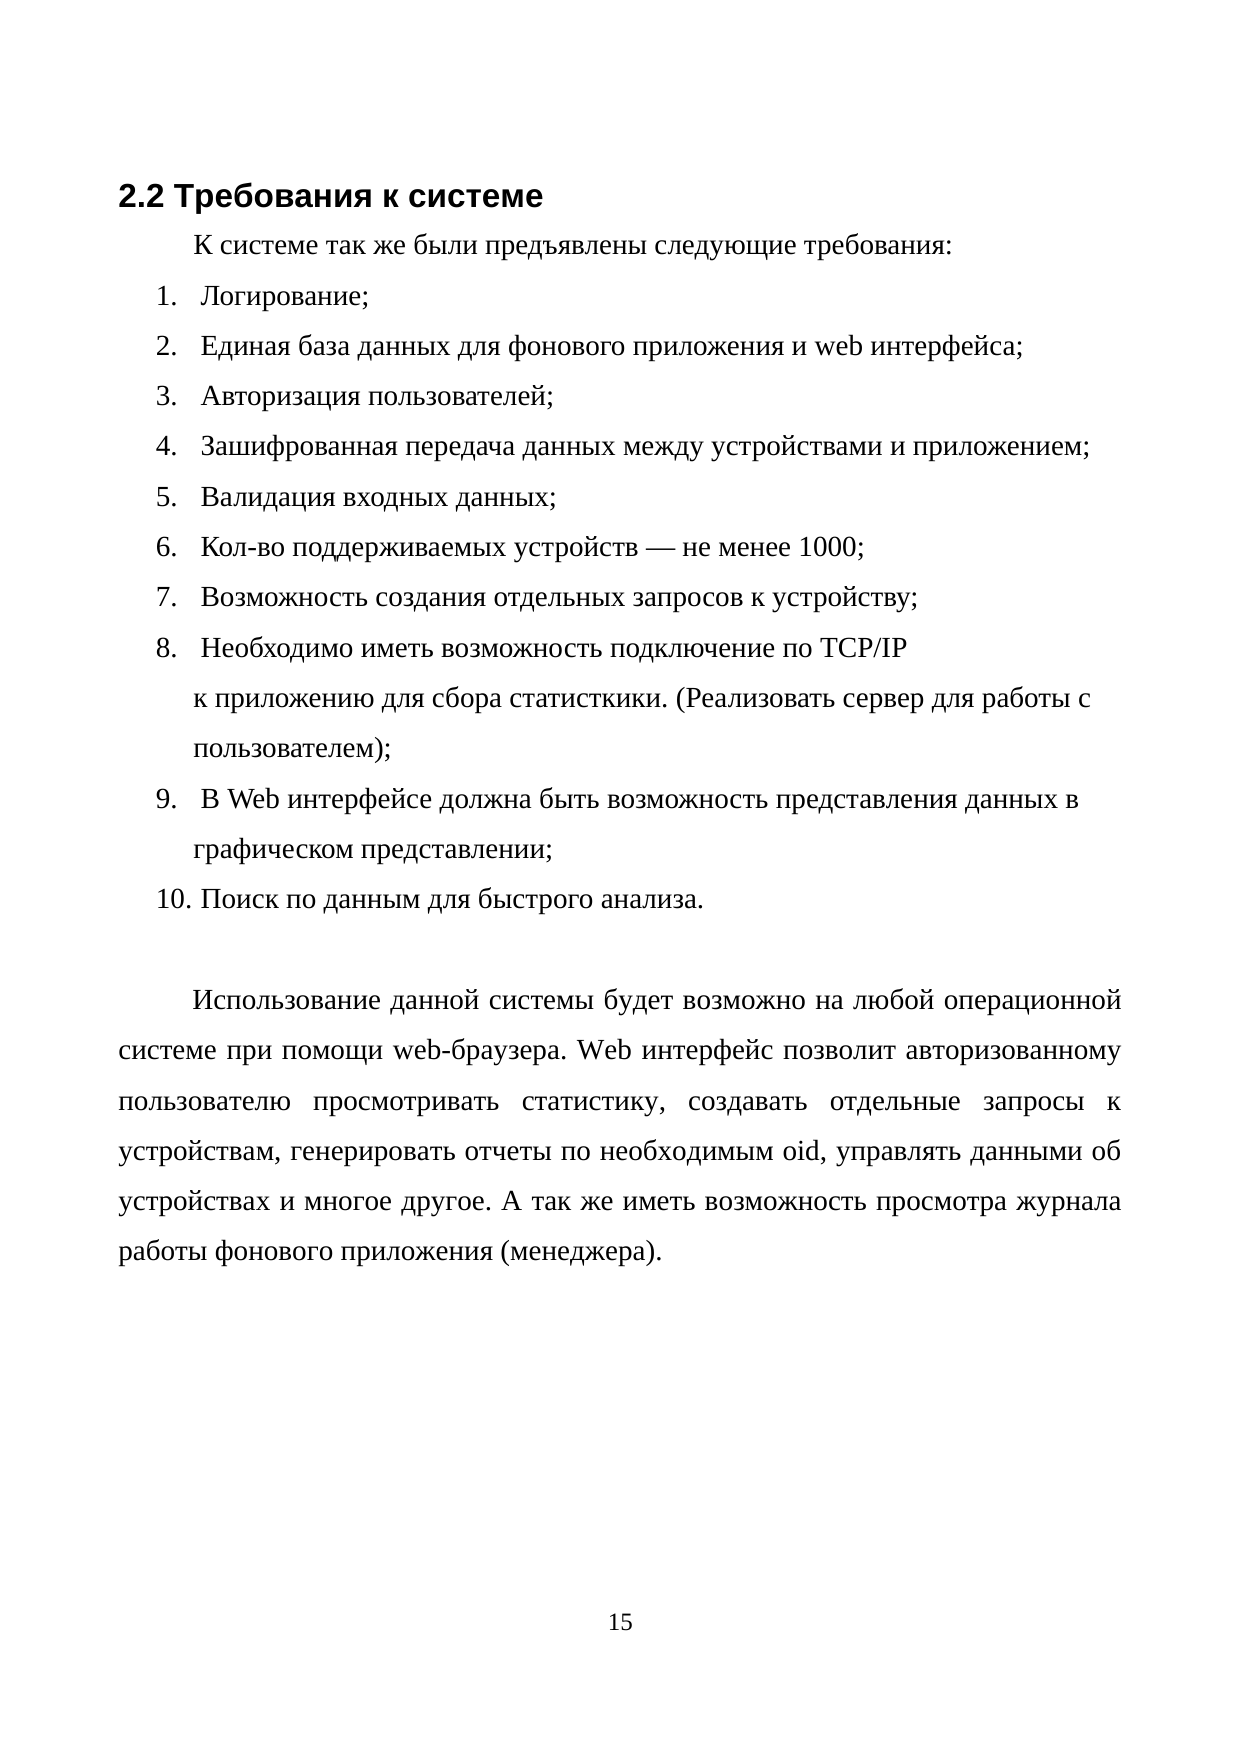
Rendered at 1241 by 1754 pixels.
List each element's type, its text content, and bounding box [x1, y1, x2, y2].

list Возможность создания отдельных запросов к устройству; [156, 579, 1122, 613]
list Необходимо иметь возможность подключение по TCP/IP [156, 630, 1122, 663]
text Использование данной системы будет возможно на любой операционной системе при помощи web-браузера. Web интерфейс позволит авторизованному пользователю просмотривать статистику, создавать отдельные запросы к устройствам, генерировать отчеты по необходимым oid, управлять данными об устройствах и многое другое. А так же иметь возможность просмотра журнала работы фонового приложения (менеджера). [118, 982, 1122, 1267]
list Авторизация пользователей; [156, 378, 1122, 412]
list Кол-во поддерживаемых устройств — не менее 1000; [156, 529, 1122, 563]
list Единая база данных для фонового приложения и web интерфейса; [156, 328, 1122, 361]
list к приложению для сбора статисткики. (Реализовать сервер для работы с пользователем); [156, 680, 1122, 764]
list В Web интерфейсе должна быть возможность представления данных в графическом представлении; [156, 781, 1122, 864]
list Логирование; [156, 278, 1122, 311]
list К системе так же были предъявлены следующие требования: [156, 227, 1122, 261]
list Поиск по данным для быстрого анализа. [156, 881, 1122, 915]
list Валидация входных данных; [156, 479, 1122, 512]
list Зашифрованная передача данных между устройствами и приложением; [156, 428, 1122, 462]
subtitle 2.2 Требования к системе [118, 176, 1122, 215]
